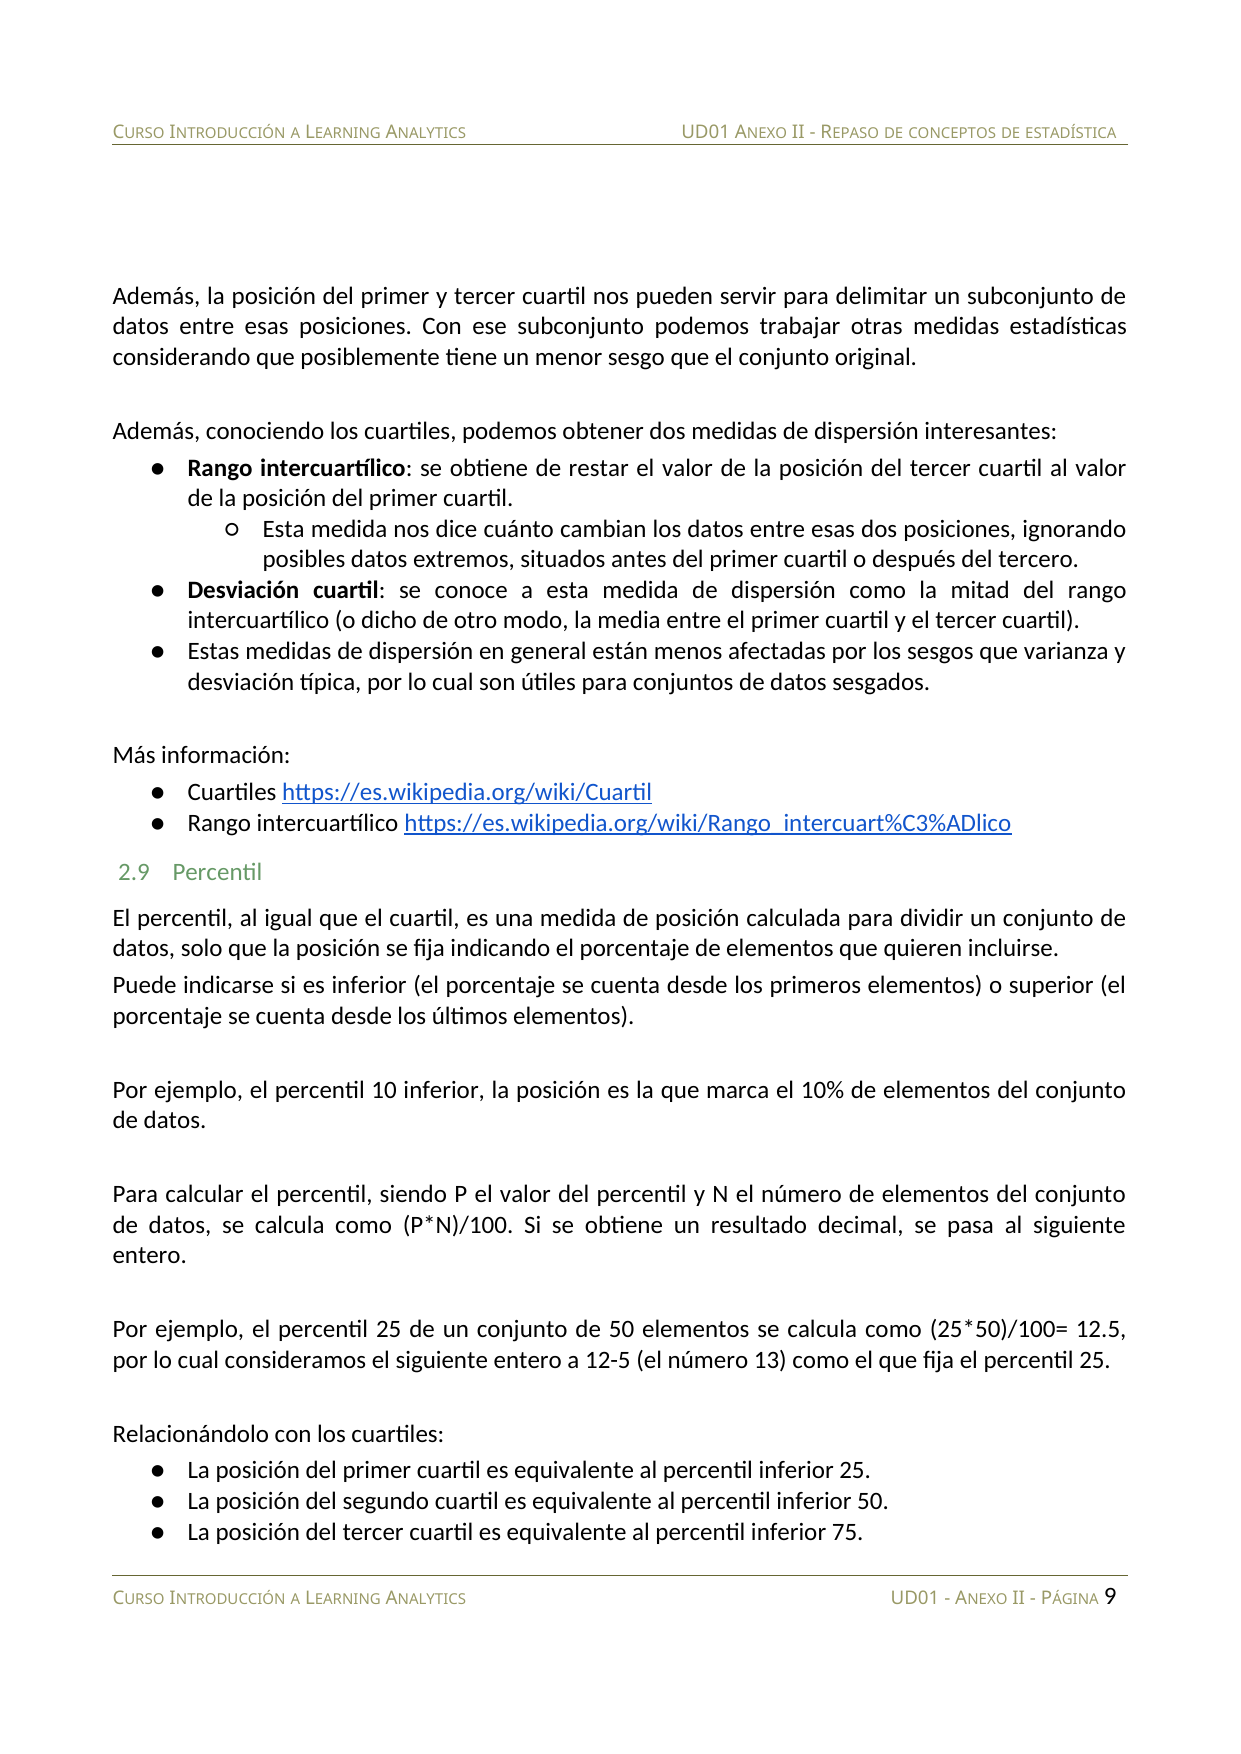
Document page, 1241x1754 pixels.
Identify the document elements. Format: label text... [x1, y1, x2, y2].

subtitle Percentil [112, 856, 1128, 887]
list La posición del tercer cuartil es equivalente al percentil inferior 75. [150, 1516, 1128, 1546]
list Esta medida nos dice cuánto cambian los datos entre esas dos posiciones, ignorando posibles datos extremos, situados antes del primer cuartil o después del tercero. [225, 513, 1128, 574]
text Además, la posición del primer y tercer cuartil nos pueden servir para delimitar un subconjunto de datos entre esas posiciones. Con ese subconjunto podemos trabajar otras medidas estadísticas considerando que posiblemente tiene un menor sesgo que el conjunto original. [112, 280, 1128, 372]
list Estas medidas de dispersión en general están menos afectadas por los sesgos que varianza y desviación típica, por lo cual son útiles para conjuntos de datos sesgados. [150, 635, 1128, 696]
text Puede indicarse si es inferior (el porcentaje se cuenta desde los primeros elementos) o superior (el porcentaje se cuenta desde los últimos elementos). [112, 969, 1128, 1030]
text Por ejemplo, el percentil 25 de un conjunto de 50 elementos se calcula como (25*50)/100= 12.5, por lo cual consideramos el siguiente entero a 12-5 (el número 13) como el que fija el percentil 25. [112, 1313, 1128, 1374]
text El percentil, al igual que el cuartil, es una medida de posición calculada para dividir un conjunto de datos, solo que la posición se fija indicando el porcentaje de elementos que quieren incluirse. [112, 902, 1128, 963]
list Cuartiles https://es.wikipedia.org/wiki/Cuartil [150, 777, 1128, 807]
list Desviación cuartil: se conoce a esta medida de dispersión como la mitad del rango intercuartílico (o dicho de otro modo, la media entre el primer cuartil y el tercer cuartil). [150, 574, 1128, 635]
text Para calcular el percentil, siendo P el valor del percentil y N el número de elementos del conjunto de datos, se calcula como (P*N)/100. Si se obtiene un resultado decimal, se pasa al siguiente entero. [112, 1178, 1128, 1270]
list Rango intercuartílico https://es.wikipedia.org/wiki/Rango_intercuart%C3%ADlico [150, 807, 1128, 838]
text Por ejemplo, el percentil 10 inferior, la posición es la que marca el 10% de elementos del conjunto de datos. [112, 1074, 1128, 1135]
list Rango intercuartílico: se obtiene de restar el valor de la posición del tercer cuartil al valor de la posición del primer cuartil. [150, 452, 1128, 513]
list La posición del primer cuartil es equivalente al percentil inferior 25. [150, 1455, 1128, 1485]
list La posición del segundo cuartil es equivalente al percentil inferior 50. [150, 1485, 1128, 1516]
text Relacionándolo con los cuartiles: [112, 1418, 1128, 1448]
text Además, conociendo los cuartiles, podemos obtener dos medidas de dispersión interesantes: [112, 415, 1128, 446]
text Más información: [112, 739, 1128, 770]
